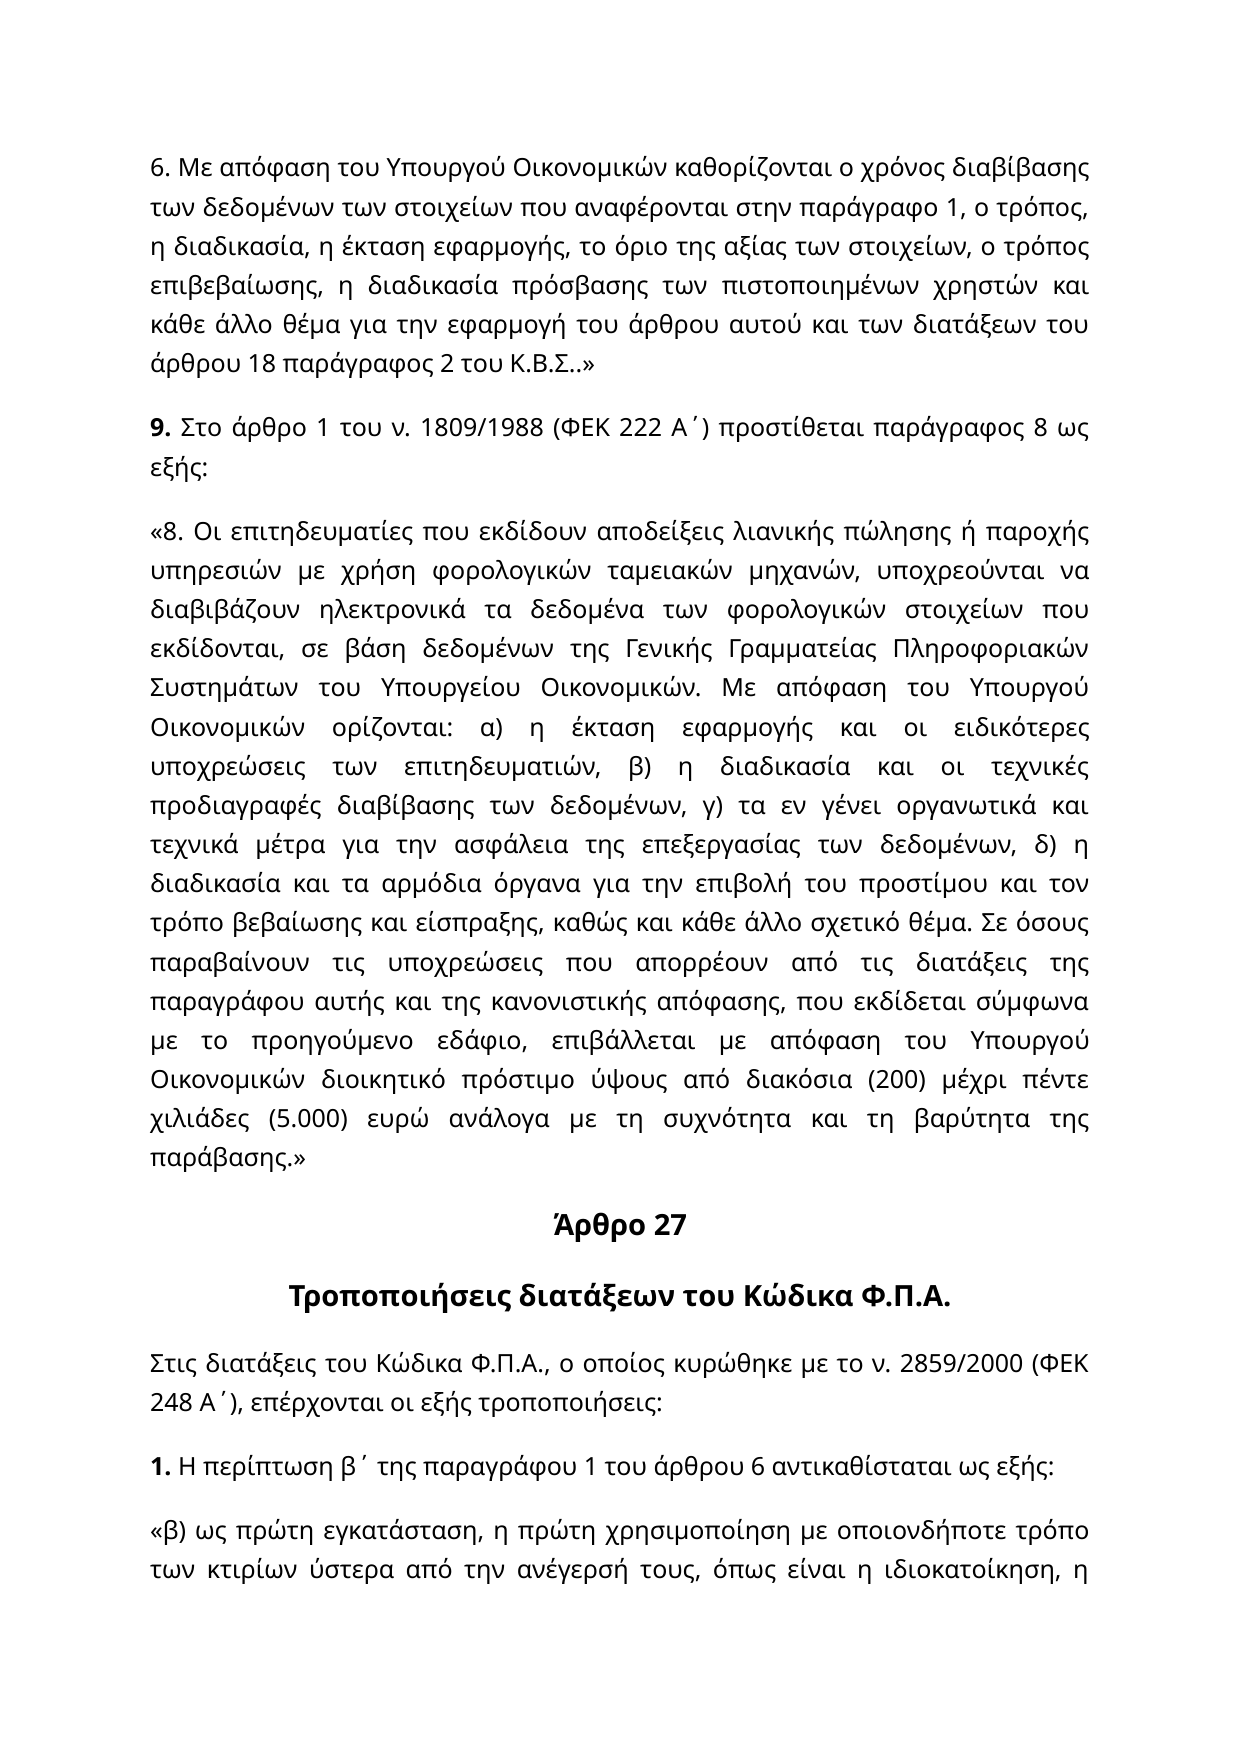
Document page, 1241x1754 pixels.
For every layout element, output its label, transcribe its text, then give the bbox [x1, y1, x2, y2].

text Στις διατάξεις του Κώδικα Φ.Π.Α., ο οποίος κυρώθηκε με το ν. 2859/2000 (ΦΕΚ 248 Α΄), επέρχονται οι εξής τροποποιήσεις: [150, 1345, 1090, 1419]
text 6. Με απόφαση του Υπουργού Οικονομικών καθορίζονται ο χρόνος διαβίβασης των δεδομένων των στοιχείων που αναφέρονται στην παράγραφο 1, ο τρόπος, η διαδικασία, η έκταση εφαρμογής, το όριο της αξίας των στοιχείων, ο τρόπος επιβεβαίωσης, η διαδικασία πρόσβασης των πιστοποιημένων χρηστών και κάθε άλλο θέμα για την εφαρμογή του άρθρου αυτού και των διατάξεων του άρθρου 18 παράγραφος 2 του Κ.Β.Σ..» [150, 150, 1090, 380]
text 1. Η περίπτωση β΄ της παραγράφου 1 του άρθρου 6 αντικαθίσταται ως εξής: [150, 1449, 1090, 1483]
text 9. Στο άρθρο 1 του ν. 1809/1988 (ΦΕΚ 222 Α΄) προστίθεται παράγραφος 8 ως εξής: [150, 410, 1090, 483]
subtitle Τροποποιήσεις διατάξεων του Κώδικα Φ.Π.Α. [150, 1275, 1090, 1314]
text «β) ως πρώτη εγκατάσταση, η πρώτη χρησιμοποίηση με οποιονδήποτε τρόπο των κτιρίων ύστερα από την ανέγερσή τους, όπως είναι η ιδιοκατοίκηση, η [150, 1513, 1090, 1586]
subtitle Άρθρο 27 [150, 1204, 1090, 1244]
text «8. Οι επιτηδευματίες που εκδίδουν αποδείξεις λιανικής πώλησης ή παροχής υπηρεσιών με χρήση φορολογικών ταμειακών μηχανών, υποχρεούνται να διαβιβάζουν ηλεκτρονικά τα δεδομένα των φορολογικών στοιχείων που εκδίδονται, σε βάση δεδομένων της Γενικής Γραμματείας Πληροφοριακών Συστημάτων του Υπουργείου Οικονομικών. Με απόφαση του Υπουργού Οικονομικών ορίζονται: α) η έκταση εφαρμογής και οι ειδικότερες υποχρεώσεις των επιτηδευματιών, β) η διαδικασία και οι τεχνικές προδιαγραφές διαβίβασης των δεδομένων, γ) τα εν γένει οργανωτικά και τεχνικά μέτρα για την ασφάλεια της επεξεργασίας των δεδομένων, δ) η διαδικασία και τα αρμόδια όργανα για την επιβολή του προστίμου και τον τρόπο βεβαίωσης και είσπραξης, καθώς και κάθε άλλο σχετικό θέμα. Σε όσους παραβαίνουν τις υποχρεώσεις που απορρέουν από τις διατάξεις της παραγράφου αυτής και της κανονιστικής απόφασης, που εκδίδεται σύμφωνα με το προηγούμενο εδάφιο, επιβάλλεται με απόφαση του Υπουργού Οικονομικών διοικητικό πρόστιμο ύψους από διακόσια (200) μέχρι πέντε χιλιάδες (5.000) ευρώ ανάλογα με τη συχνότητα και τη βαρύτητα της παράβασης.» [150, 513, 1090, 1174]
